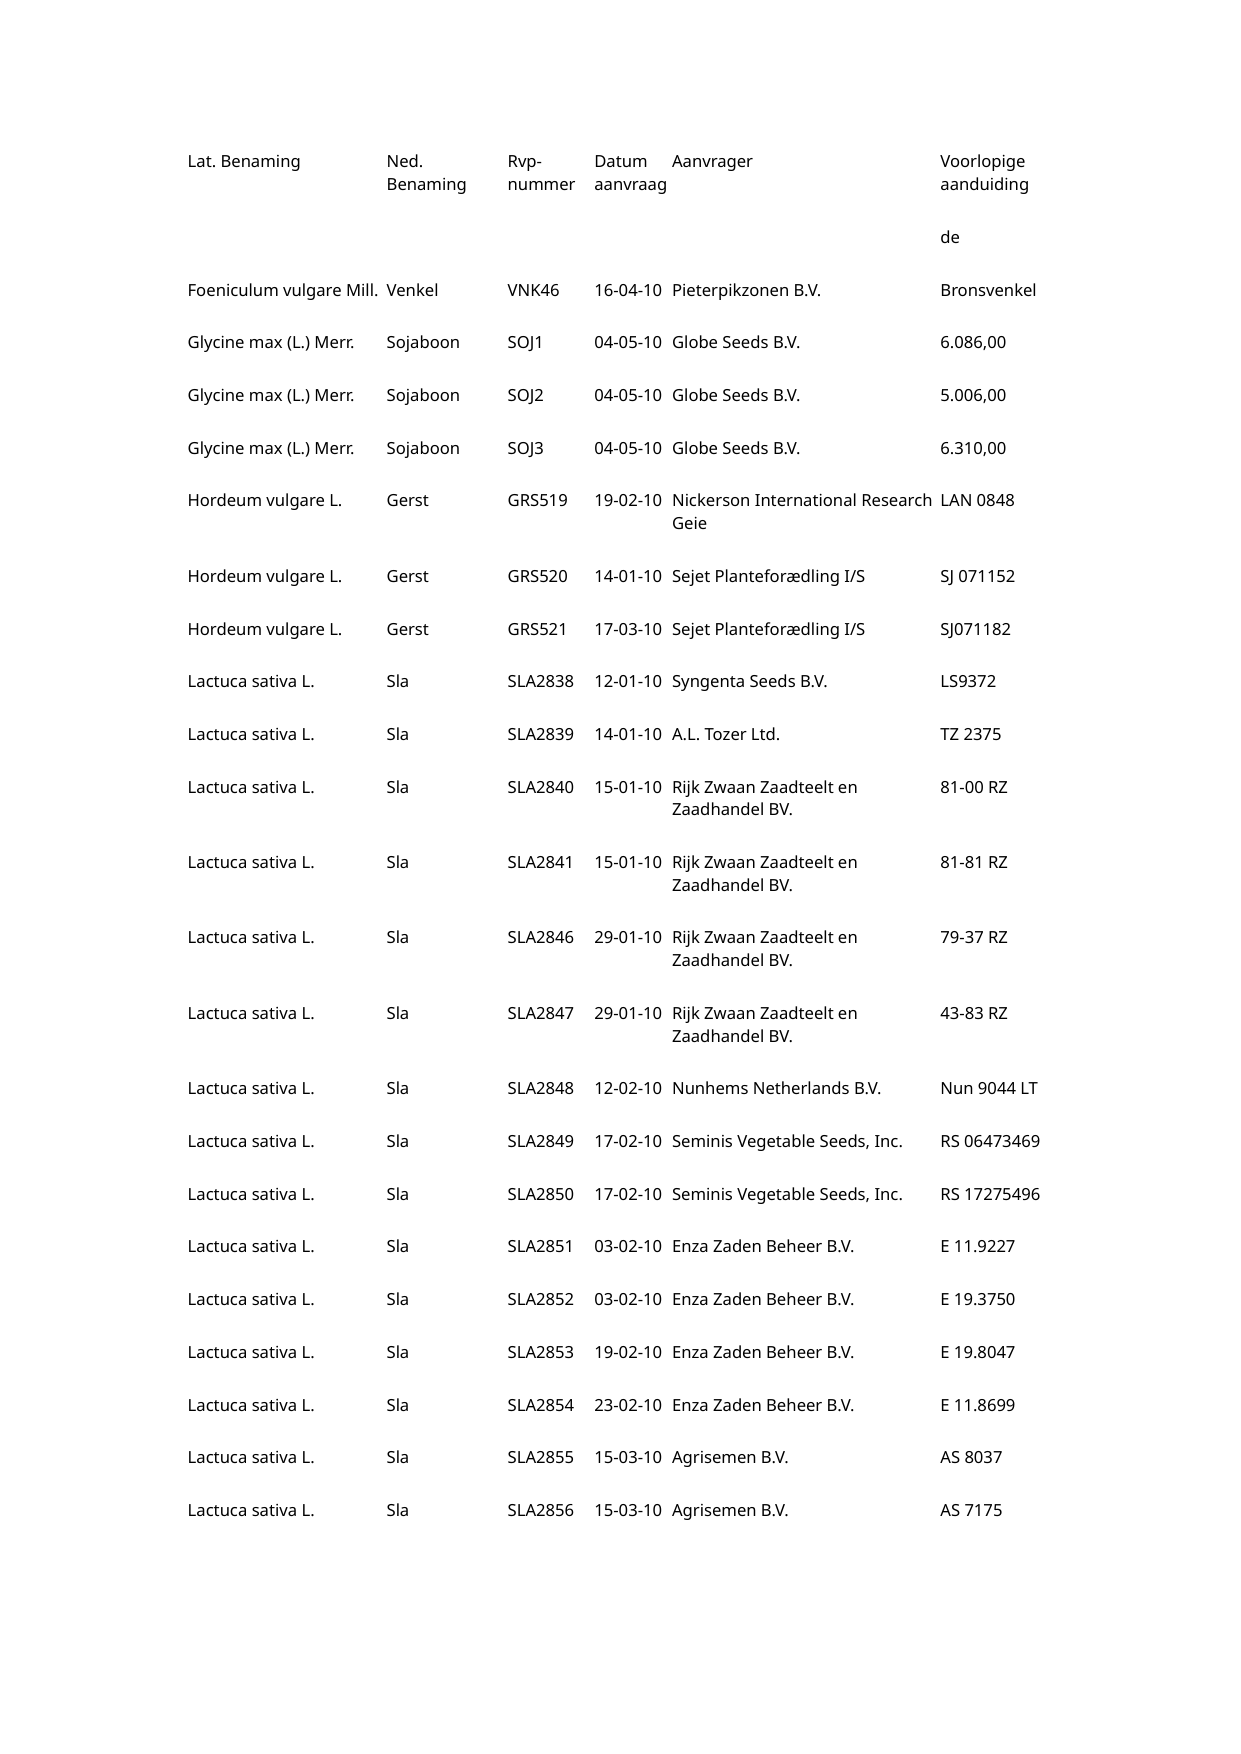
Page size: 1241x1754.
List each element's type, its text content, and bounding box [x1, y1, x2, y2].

table_cell Lactuca sativa L. [188, 1235, 386, 1288]
table_cell 04-05-10 [594, 384, 672, 436]
table_cell 17-02-10 [594, 1182, 672, 1235]
table_cell LAN 0848 [940, 489, 1053, 564]
table_cell Hordeum vulgare L. [188, 489, 386, 564]
table_cell SOJ2 [508, 384, 594, 436]
table_cell 19-02-10 [594, 1340, 672, 1393]
table_cell Lactuca sativa L. [188, 670, 386, 722]
table_cell Sla [386, 670, 507, 722]
table_cell Rijk Zwaan Zaadteelt en Zaadhandel BV. [672, 926, 940, 1001]
table_cell Bronsvenkel [940, 278, 1053, 331]
table_cell Lactuca sativa L. [188, 1446, 386, 1498]
table_cell [672, 225, 940, 278]
table_cell Hordeum vulgare L. [188, 564, 386, 617]
table_cell E 19.8047 [940, 1340, 1053, 1393]
table_cell Lactuca sativa L. [188, 1340, 386, 1393]
table_cell Sojaboon [386, 384, 507, 436]
table_cell E 11.9227 [940, 1235, 1053, 1288]
table_header Voorlopige aanduiding [940, 150, 1053, 225]
table_cell Glycine max (L.) Merr. [188, 436, 386, 489]
table_cell 19-02-10 [594, 489, 672, 564]
table_header Rvp-nummer [508, 150, 594, 225]
table_cell Agrisemen B.V. [672, 1499, 940, 1551]
table_cell Lactuca sativa L. [188, 1393, 386, 1446]
table_cell 14-01-10 [594, 564, 672, 617]
table_cell Rijk Zwaan Zaadteelt en Zaadhandel BV. [672, 851, 940, 926]
table_cell Rijk Zwaan Zaadteelt en Zaadhandel BV. [672, 1001, 940, 1077]
table_cell Sla [386, 926, 507, 1001]
table_cell Gerst [386, 489, 507, 564]
table_cell Lactuca sativa L. [188, 1130, 386, 1182]
table_cell Agrisemen B.V. [672, 1446, 940, 1498]
table_cell 15-03-10 [594, 1499, 672, 1551]
table_cell 15-01-10 [594, 775, 672, 851]
table_cell Gerst [386, 617, 507, 670]
table_cell 12-02-10 [594, 1077, 672, 1129]
table_cell 6.310,00 [940, 436, 1053, 489]
table_cell SLA2848 [508, 1077, 594, 1129]
table_cell Sla [386, 851, 507, 926]
table_cell 6.086,00 [940, 331, 1053, 383]
table_cell Sejet Planteforædling I/S [672, 564, 940, 617]
table_cell Nunhems Netherlands B.V. [672, 1077, 940, 1129]
table_cell SLA2850 [508, 1182, 594, 1235]
table_cell Sla [386, 1182, 507, 1235]
table_cell Enza Zaden Beheer B.V. [672, 1288, 940, 1340]
table_cell SOJ1 [508, 331, 594, 383]
table_cell AS 8037 [940, 1446, 1053, 1498]
table_header Datum aanvraag [594, 150, 672, 225]
table_cell 5.006,00 [940, 384, 1053, 436]
table_cell SLA2847 [508, 1001, 594, 1077]
table_cell 43-83 RZ [940, 1001, 1053, 1077]
table_cell Globe Seeds B.V. [672, 384, 940, 436]
table_cell Sla [386, 1446, 507, 1498]
table_cell 03-02-10 [594, 1288, 672, 1340]
table_cell TZ 2375 [940, 723, 1053, 775]
table_cell Sojaboon [386, 331, 507, 383]
table_cell 29-01-10 [594, 926, 672, 1001]
table_cell A.L. Tozer Ltd. [672, 723, 940, 775]
table_cell Enza Zaden Beheer B.V. [672, 1393, 940, 1446]
table_cell Lactuca sativa L. [188, 926, 386, 1001]
table_cell Hordeum vulgare L. [188, 617, 386, 670]
table_cell 15-01-10 [594, 851, 672, 926]
table_cell SLA2849 [508, 1130, 594, 1182]
table_cell Sla [386, 1130, 507, 1182]
table_cell Venkel [386, 278, 507, 331]
table_cell 12-01-10 [594, 670, 672, 722]
table_cell 17-02-10 [594, 1130, 672, 1182]
table_cell Sla [386, 723, 507, 775]
table_cell E 19.3750 [940, 1288, 1053, 1340]
table_cell Lactuca sativa L. [188, 1077, 386, 1129]
table_cell de [940, 225, 1053, 278]
table_cell Lactuca sativa L. [188, 851, 386, 926]
table_cell Sojaboon [386, 436, 507, 489]
table_header Aanvrager [672, 150, 940, 225]
table_cell VNK46 [508, 278, 594, 331]
table_cell 81-00 RZ [940, 775, 1053, 851]
table_cell SJ 071152 [940, 564, 1053, 617]
table_cell Enza Zaden Beheer B.V. [672, 1340, 940, 1393]
table_cell Nickerson International Research Geie [672, 489, 940, 564]
table_cell 23-02-10 [594, 1393, 672, 1446]
table_cell SLA2839 [508, 723, 594, 775]
table_cell Lactuca sativa L. [188, 1288, 386, 1340]
table_cell Seminis Vegetable Seeds, Inc. [672, 1182, 940, 1235]
table_cell Lactuca sativa L. [188, 1001, 386, 1077]
table_cell Syngenta Seeds B.V. [672, 670, 940, 722]
table_cell Sla [386, 775, 507, 851]
table_cell SLA2854 [508, 1393, 594, 1446]
table_cell Globe Seeds B.V. [672, 436, 940, 489]
table_cell Sejet Planteforædling I/S [672, 617, 940, 670]
table_cell 15-03-10 [594, 1446, 672, 1498]
table_cell 79-37 RZ [940, 926, 1053, 1001]
table_cell Sla [386, 1499, 507, 1551]
table_cell LS9372 [940, 670, 1053, 722]
table_cell Sla [386, 1235, 507, 1288]
table_cell [386, 225, 507, 278]
table_cell 81-81 RZ [940, 851, 1053, 926]
table_cell Nun 9044 LT [940, 1077, 1053, 1129]
table_cell SLA2856 [508, 1499, 594, 1551]
table_cell [508, 225, 594, 278]
table_cell Enza Zaden Beheer B.V. [672, 1235, 940, 1288]
table_cell SJ071182 [940, 617, 1053, 670]
table_cell RS 06473469 [940, 1130, 1053, 1182]
table_cell Sla [386, 1001, 507, 1077]
table_cell Rijk Zwaan Zaadteelt en Zaadhandel BV. [672, 775, 940, 851]
table_cell 04-05-10 [594, 436, 672, 489]
table_cell E 11.8699 [940, 1393, 1053, 1446]
table_cell SLA2840 [508, 775, 594, 851]
table_cell Glycine max (L.) Merr. [188, 384, 386, 436]
table_cell GRS521 [508, 617, 594, 670]
table_cell SOJ3 [508, 436, 594, 489]
table_cell SLA2855 [508, 1446, 594, 1498]
table_cell 14-01-10 [594, 723, 672, 775]
table_cell Lactuca sativa L. [188, 775, 386, 851]
table_cell 04-05-10 [594, 331, 672, 383]
table_cell Sla [386, 1288, 507, 1340]
table_cell Seminis Vegetable Seeds, Inc. [672, 1130, 940, 1182]
table_cell SLA2846 [508, 926, 594, 1001]
table_cell [594, 225, 672, 278]
table_cell Lactuca sativa L. [188, 1182, 386, 1235]
table_cell Sla [386, 1393, 507, 1446]
table_cell Glycine max (L.) Merr. [188, 331, 386, 383]
table_cell Lactuca sativa L. [188, 723, 386, 775]
table_cell 16-04-10 [594, 278, 672, 331]
table_cell SLA2838 [508, 670, 594, 722]
table_header Lat. Benaming [188, 150, 386, 225]
table_cell SLA2853 [508, 1340, 594, 1393]
table_cell Sla [386, 1340, 507, 1393]
table_cell GRS520 [508, 564, 594, 617]
table_cell AS 7175 [940, 1499, 1053, 1551]
table_header Ned. Benaming [386, 150, 507, 225]
table_cell GRS519 [508, 489, 594, 564]
table_cell Gerst [386, 564, 507, 617]
table_cell Foeniculum vulgare Mill. [188, 278, 386, 331]
table_cell 29-01-10 [594, 1001, 672, 1077]
table_cell 03-02-10 [594, 1235, 672, 1288]
table_cell SLA2841 [508, 851, 594, 926]
table_cell Lactuca sativa L. [188, 1499, 386, 1551]
table_cell Pieterpikzonen B.V. [672, 278, 940, 331]
table_cell SLA2851 [508, 1235, 594, 1288]
table_cell Sla [386, 1077, 507, 1129]
table_cell RS 17275496 [940, 1182, 1053, 1235]
table_cell 17-03-10 [594, 617, 672, 670]
table_cell SLA2852 [508, 1288, 594, 1340]
table_cell Globe Seeds B.V. [672, 331, 940, 383]
table_cell [188, 225, 386, 278]
